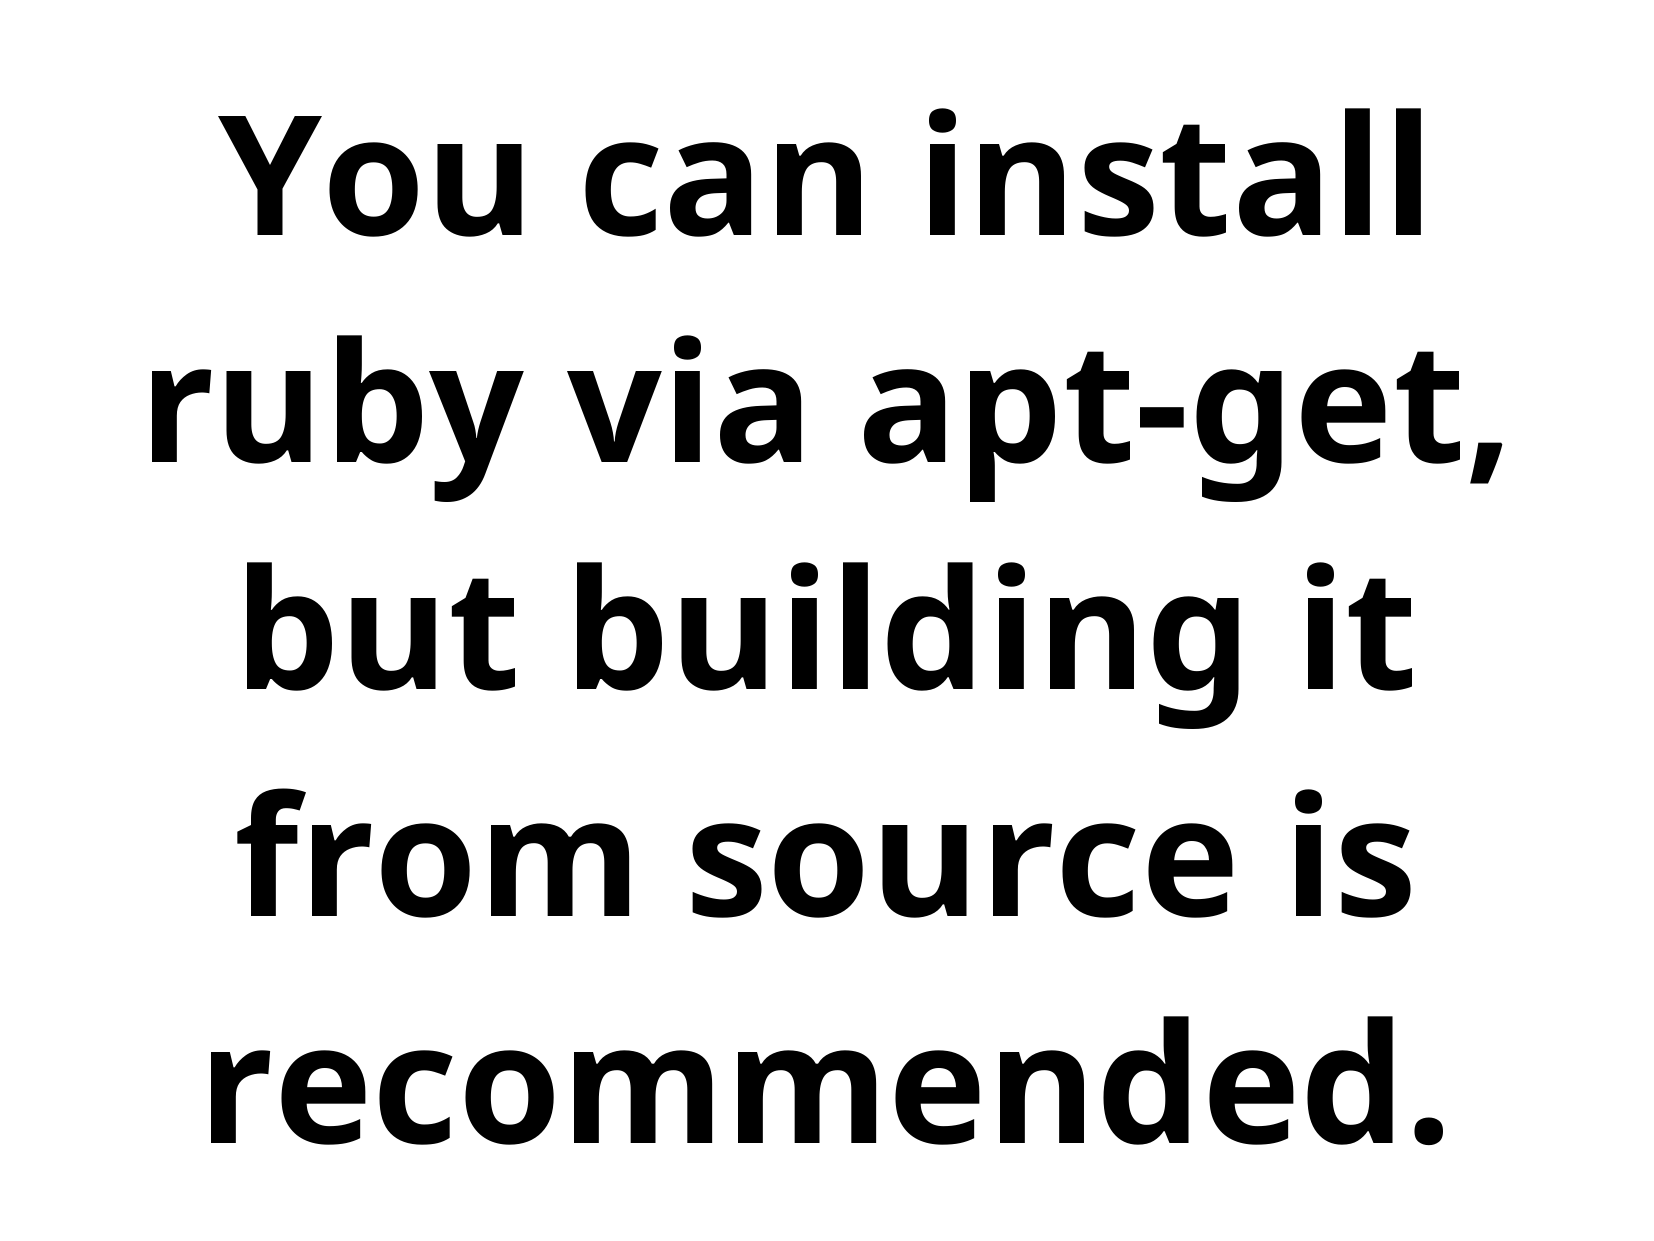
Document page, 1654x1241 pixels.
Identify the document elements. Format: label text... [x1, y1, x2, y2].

title You can install ruby via apt-get, but building it from source is recommended. [82, 49, 1571, 1201]
